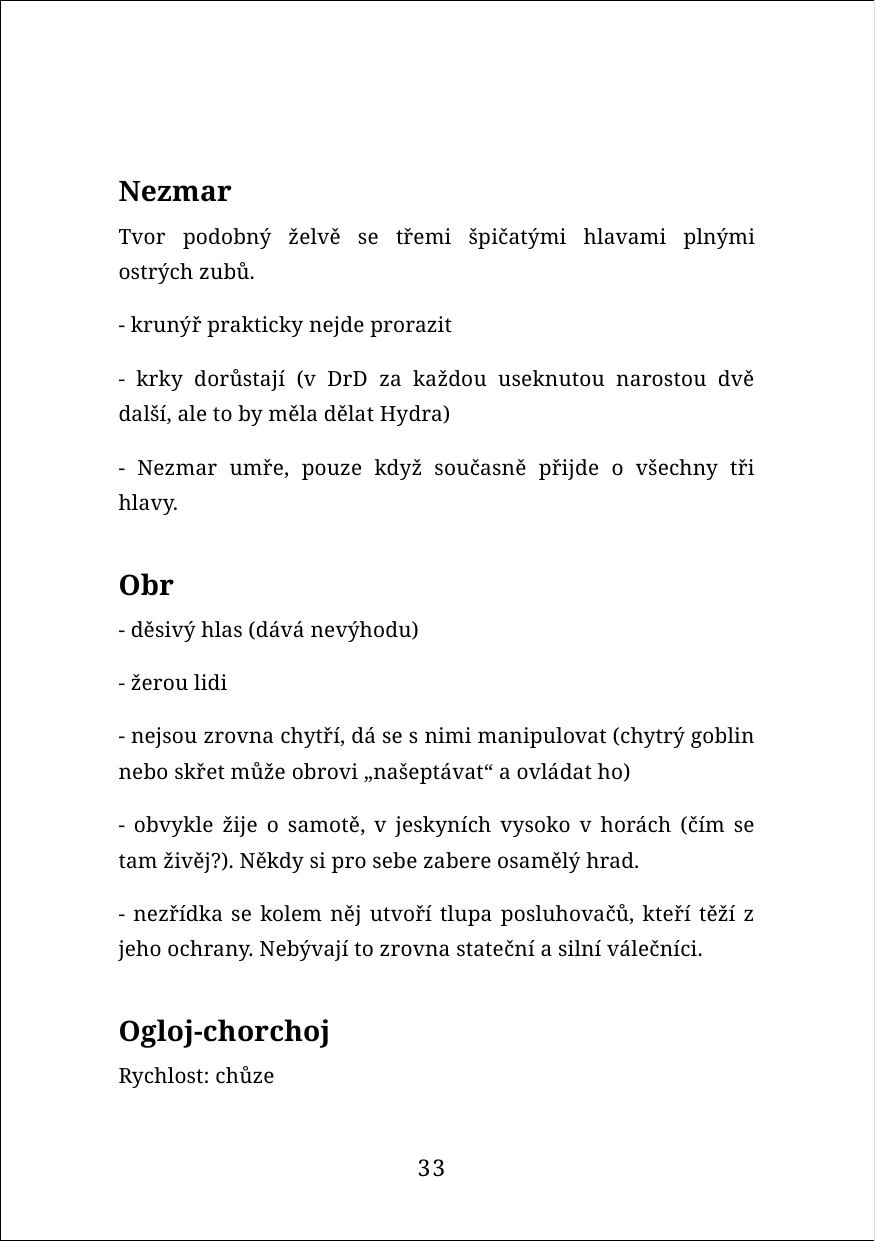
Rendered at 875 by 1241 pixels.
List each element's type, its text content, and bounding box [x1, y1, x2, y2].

text Rychlost: chůze [118, 1062, 756, 1090]
text - žerou lidi [118, 668, 756, 697]
subtitle Nezmar [118, 172, 756, 210]
text Tvor podobný želvě se třemi špičatými hlavami plnými ostrých zubů. [118, 222, 756, 286]
text - obvykle žije o samotě, v jeskyních vysoko v horách (čím se tam živěj?). Někdy si pro sebe zabere osamělý hrad. [118, 810, 756, 874]
text - krunýř prakticky nejde prorazit [118, 311, 756, 339]
text - nezřídka se kolem něj utvoří tlupa posluhovačů, kteří těží z jeho ochrany. Nebývají to zrovna stateční a silní válečníci. [118, 899, 756, 963]
text - děsivý hlas (dává nevýhodu) [118, 615, 756, 643]
subtitle Obr [118, 565, 756, 603]
text - Nezmar umře, pouze když současně přijde o všechny tři hlavy. [118, 453, 756, 517]
text - krky dorůstají (v DrD za každou useknutou narostou dvě další, ale to by měla dělat Hydra) [118, 364, 756, 428]
subtitle Ogloj-chorchoj [118, 1011, 756, 1050]
text - nejsou zrovna chytří, dá se s nimi manipulovat (chytrý goblin nebo skřet může obrovi „našeptávat“ a ovládat ho) [118, 722, 756, 786]
